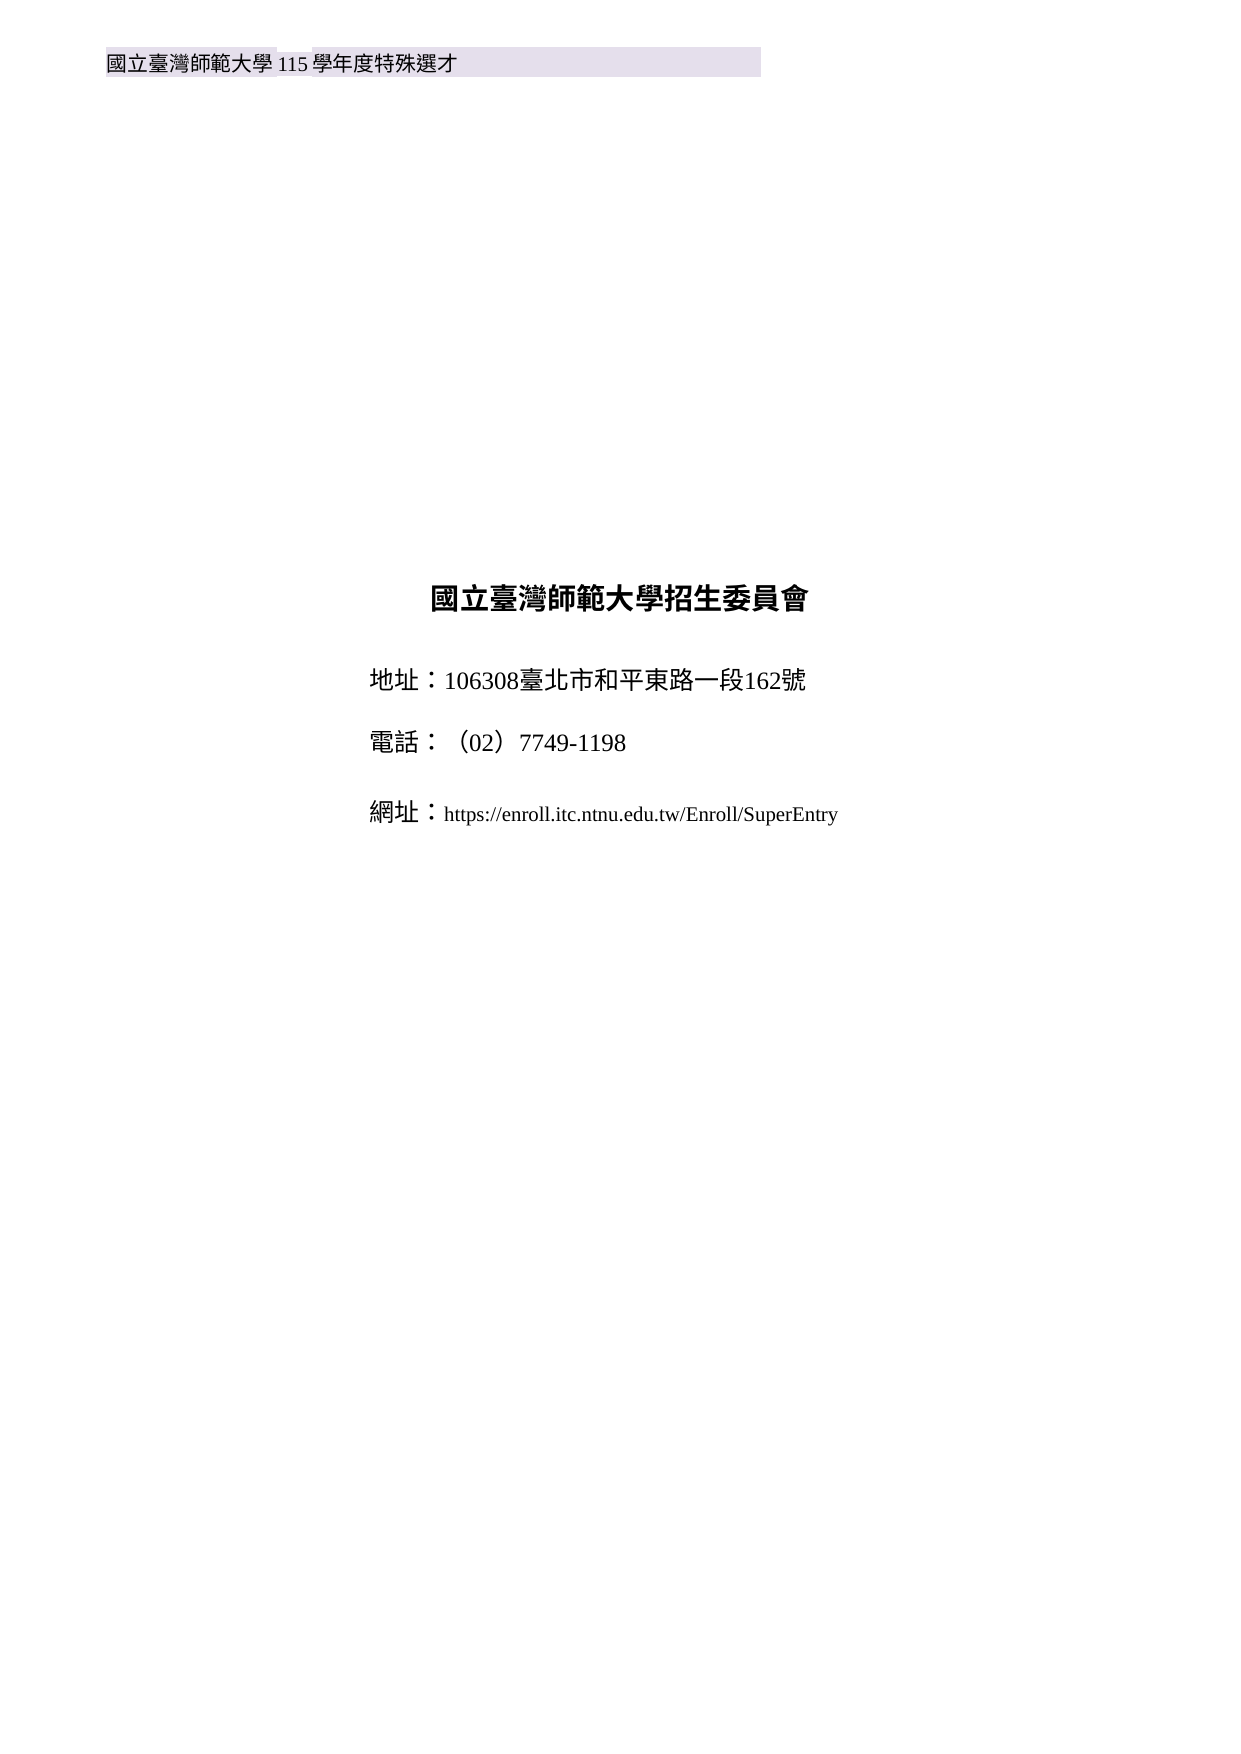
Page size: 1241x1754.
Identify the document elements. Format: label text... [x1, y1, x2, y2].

text 網址：https://enroll.itc.ntnu.edu.tw/Enroll/SuperEntry [194, 769, 1130, 832]
text 電話：（02）7749-1198 [106, 699, 1134, 762]
text 國立臺灣師範大學招生委員會 [106, 555, 1134, 618]
text 地址：106308臺北市和平東路一段162號 [106, 637, 1134, 699]
